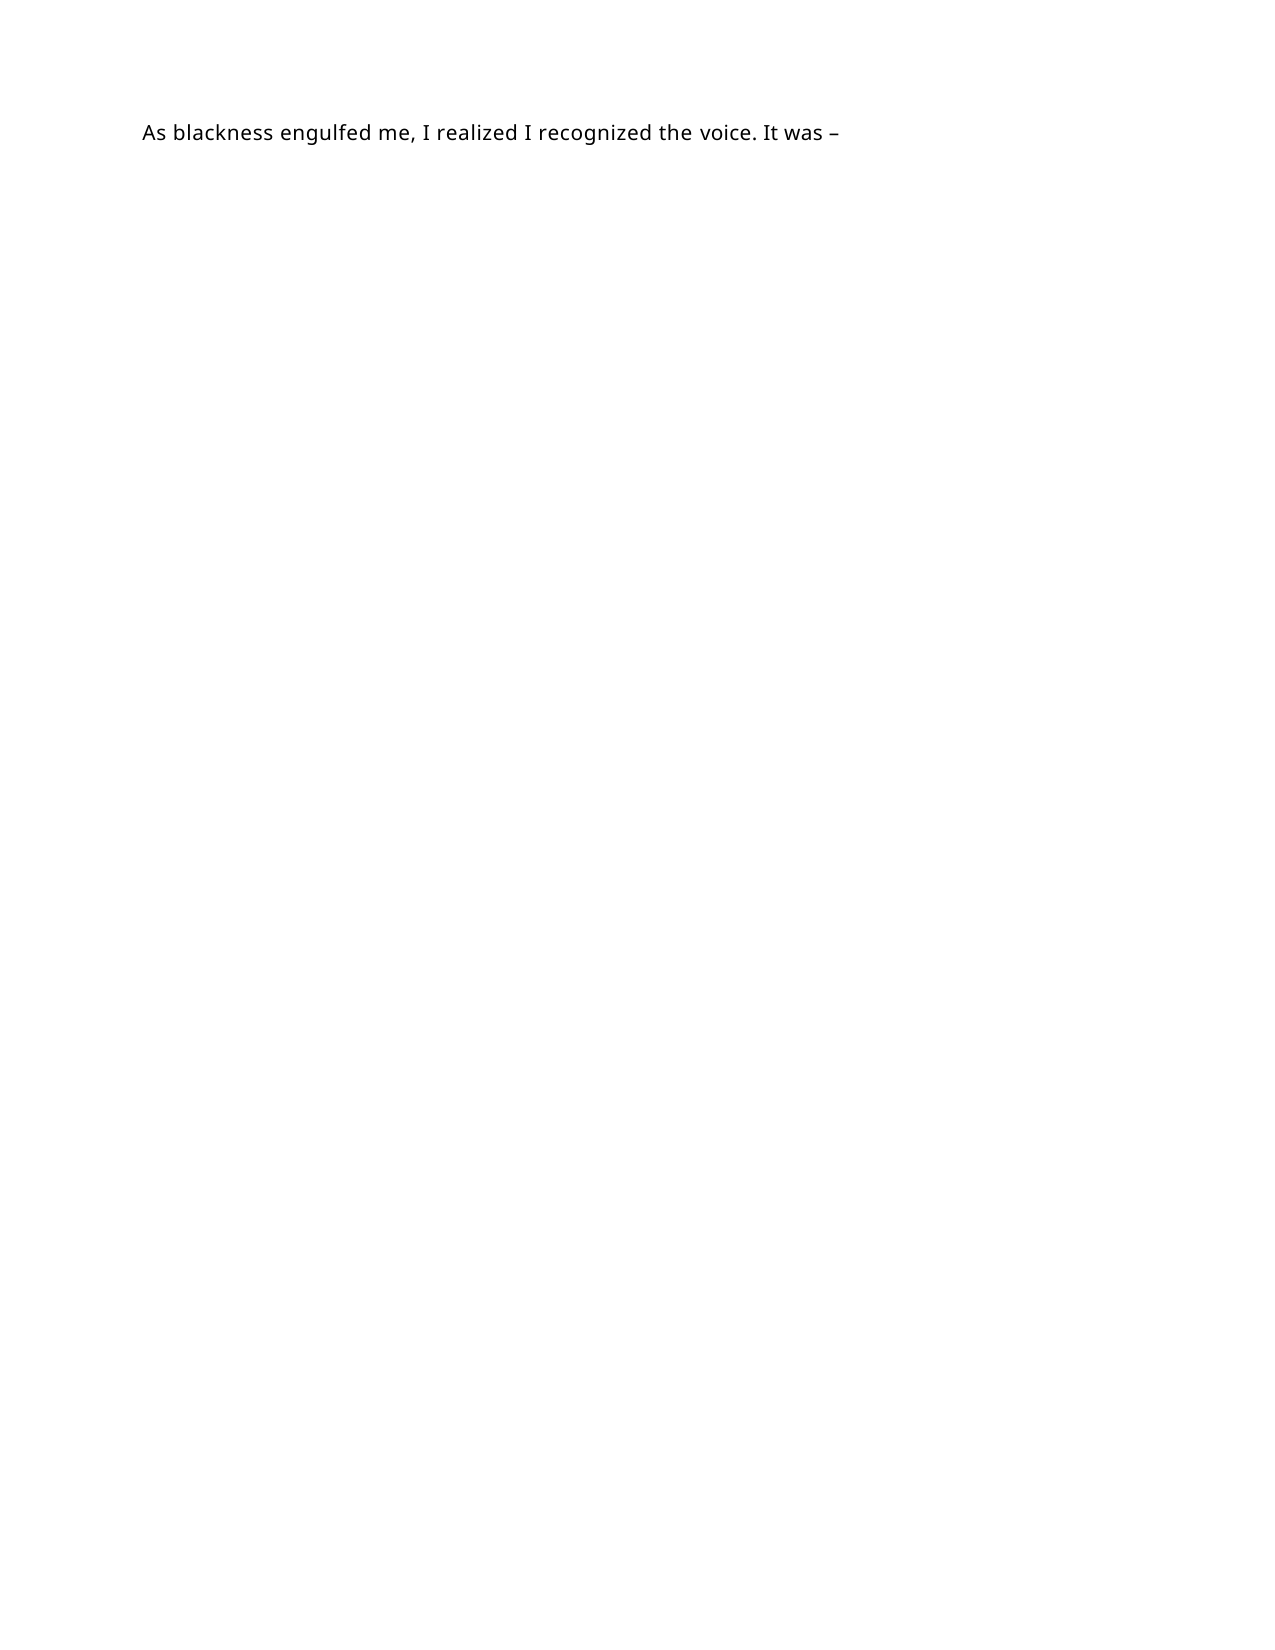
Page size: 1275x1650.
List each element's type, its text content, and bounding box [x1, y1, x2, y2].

text As blackness engulfed me, I realized I recognized the voice. It was – [118, 118, 1157, 147]
